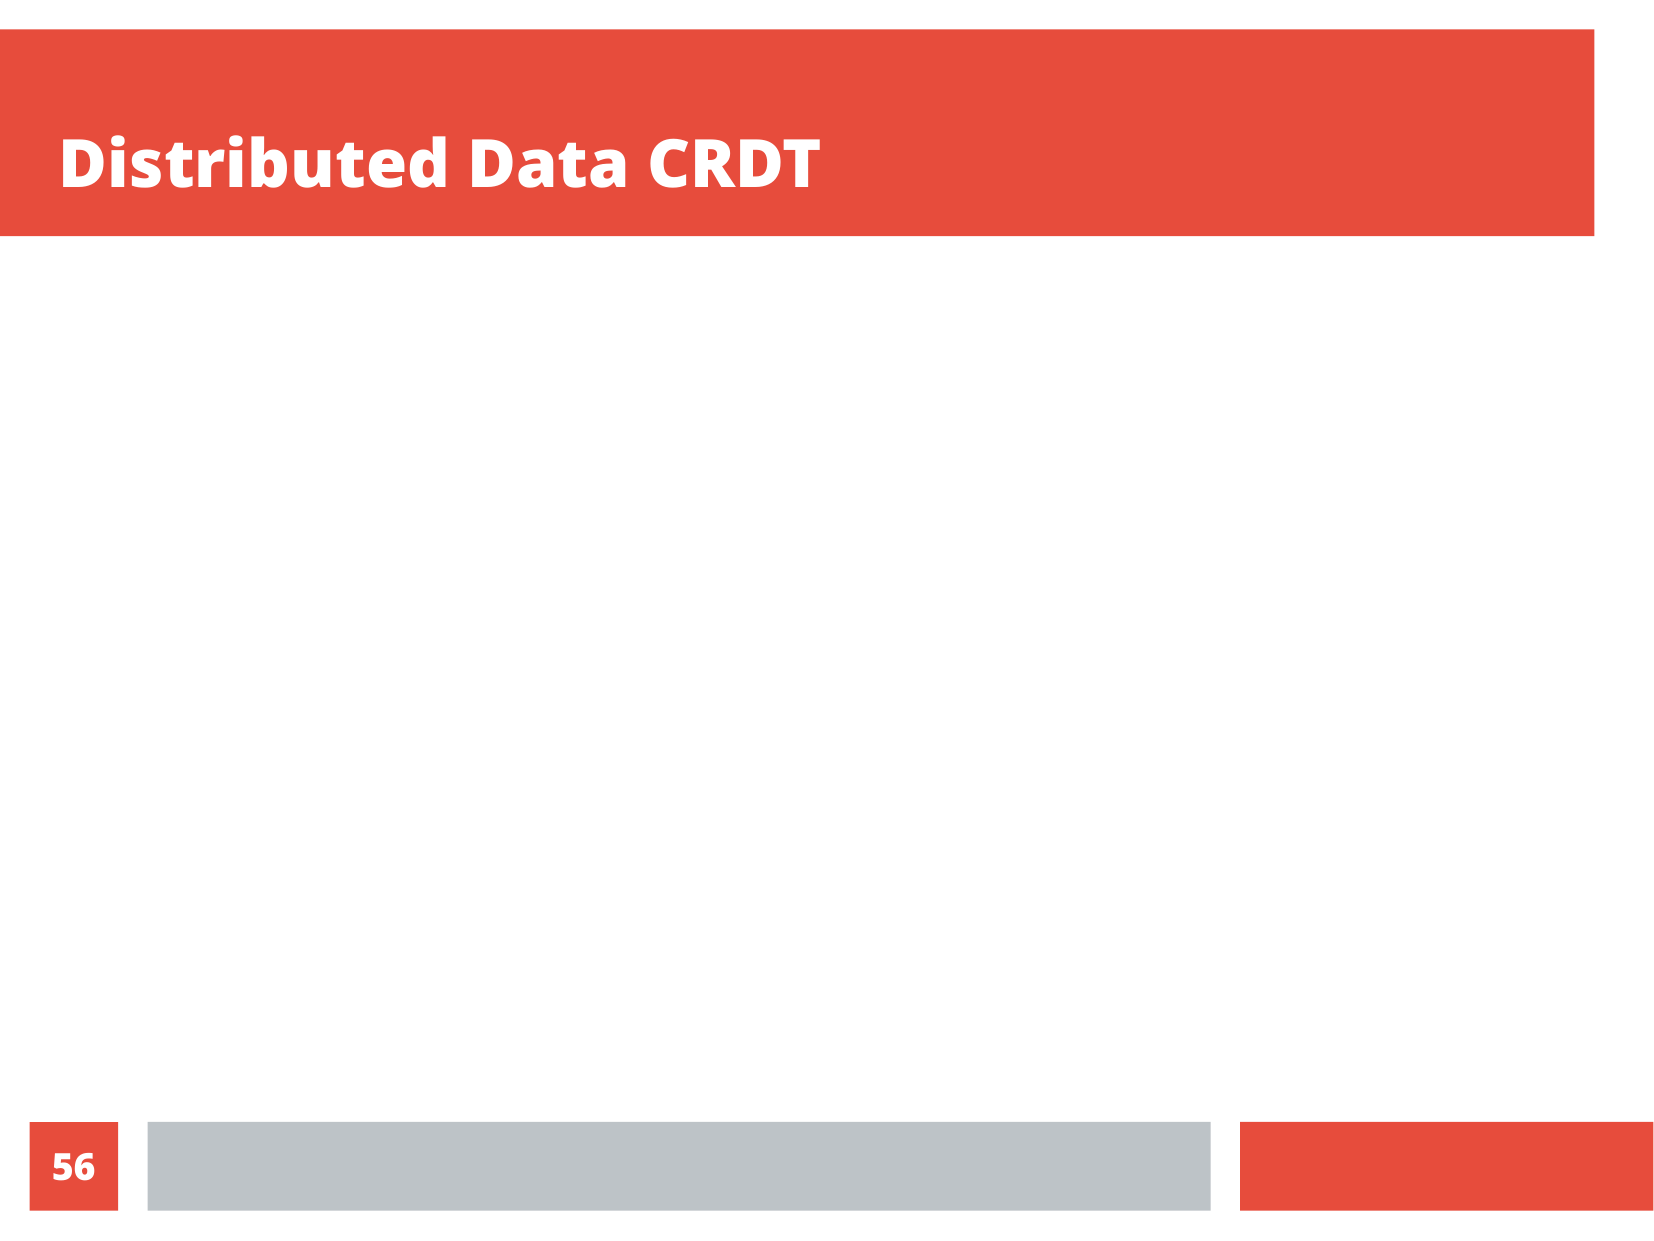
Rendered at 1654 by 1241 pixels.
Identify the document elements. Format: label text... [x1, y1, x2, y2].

title Distributed Data CRDT [59, 59, 1595, 207]
